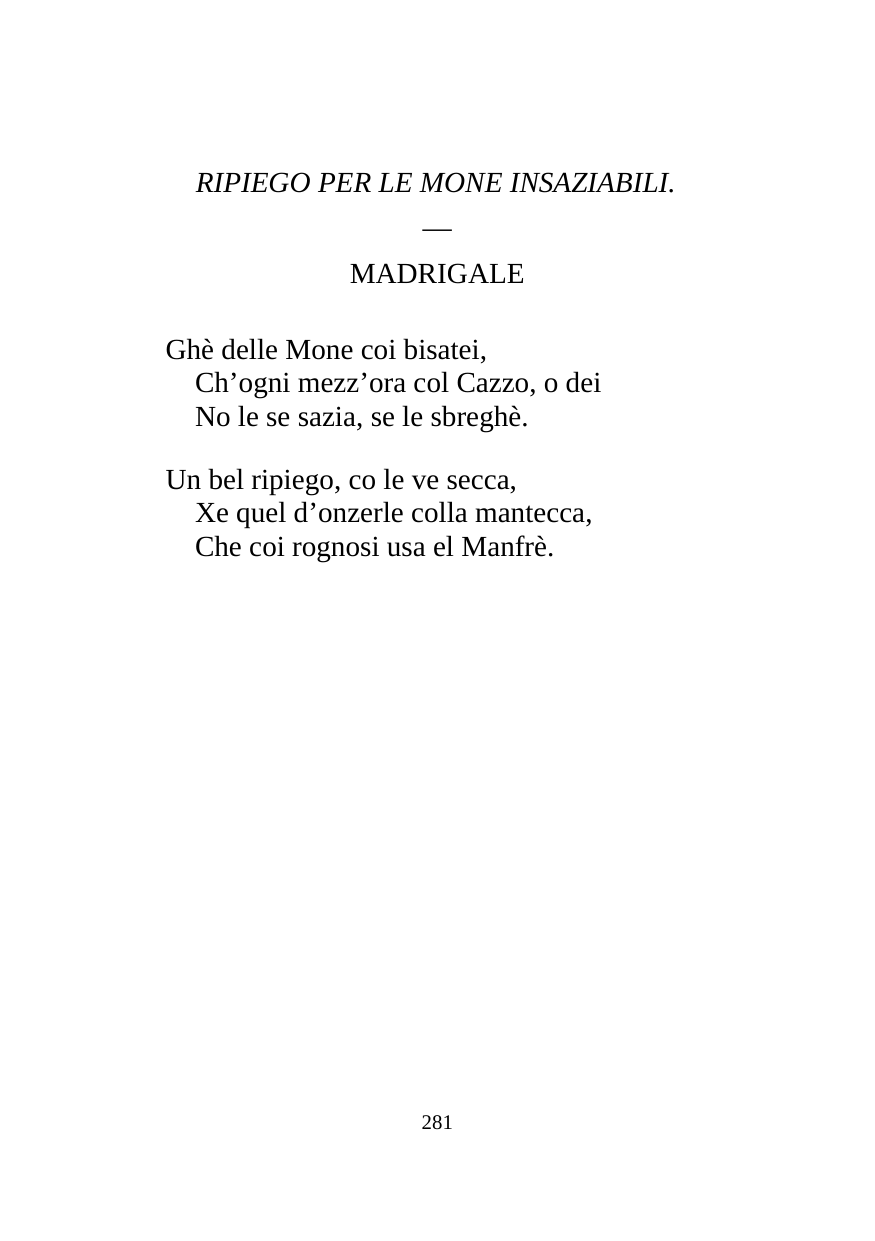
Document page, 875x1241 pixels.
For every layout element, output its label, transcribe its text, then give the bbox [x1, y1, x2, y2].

text Un bel ripiego, co le ve secca, Xe quel d’onzerle colla mantecca, Che coi rognosi usa el Manfrè. [165, 462, 768, 563]
text MADRIGALE [106, 257, 768, 290]
text — [106, 211, 768, 244]
subtitle RIPIEGO PER LE MONE INSAZIABILI. [106, 165, 768, 199]
text Ghè delle Mone coi bisatei, Ch’ogni mezz’ora col Cazzo, o dei No le se sazia, se le sbreghè. [165, 332, 768, 433]
